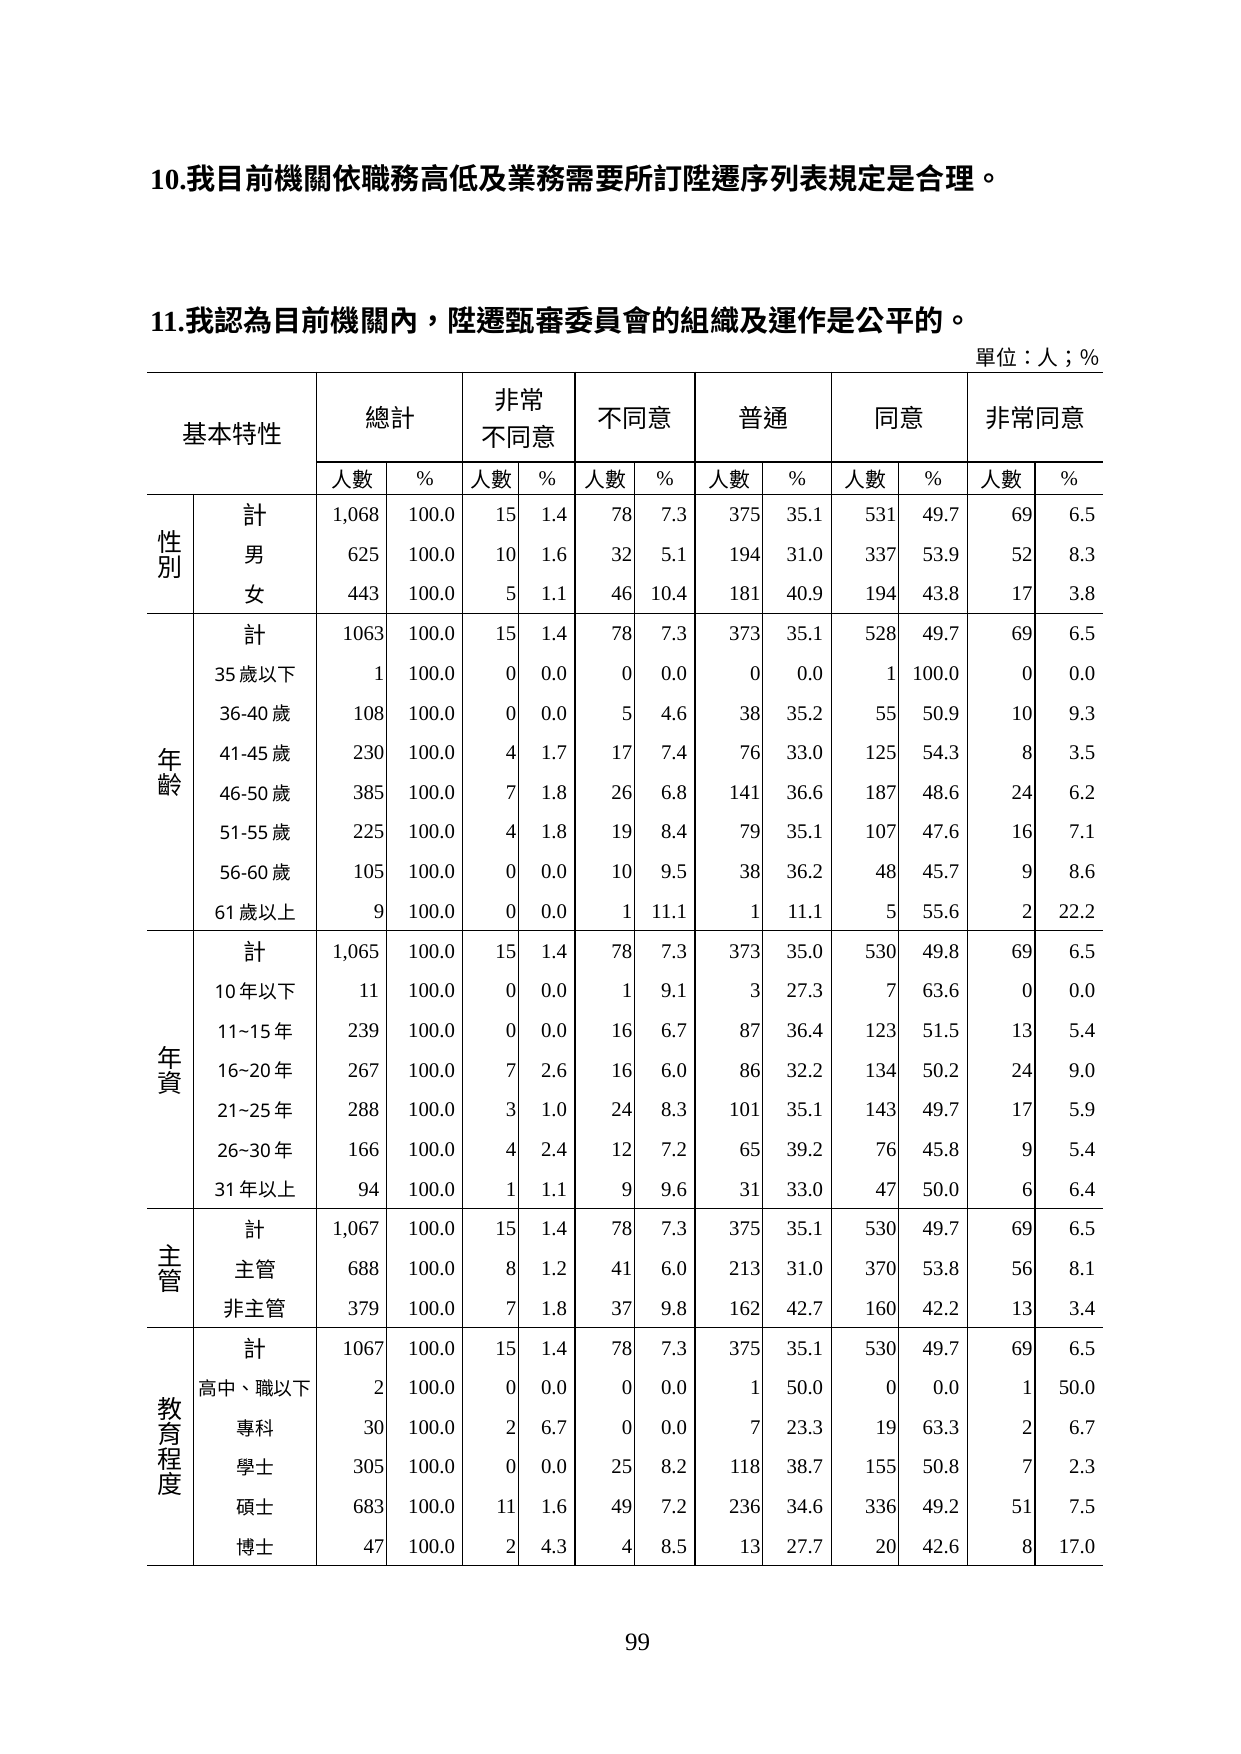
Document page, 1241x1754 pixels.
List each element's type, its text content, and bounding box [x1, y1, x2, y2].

table_cell 15 [463, 1209, 518, 1248]
table_cell 143 [832, 1089, 898, 1129]
table_cell 1 [696, 1367, 762, 1406]
table_cell 總計 [317, 373, 462, 461]
table_cell 42.2 [899, 1288, 967, 1327]
table_cell 15 [463, 931, 518, 970]
table_cell 47 [317, 1526, 386, 1565]
table_cell 34.6 [763, 1486, 831, 1526]
table_cell 9 [968, 1129, 1034, 1168]
table_cell 49.7 [899, 1089, 967, 1129]
table_cell 6.0 [635, 1248, 694, 1287]
table_cell 17 [968, 1089, 1034, 1129]
table_cell 2.4 [519, 1129, 574, 1168]
table_cell 38 [696, 692, 762, 732]
table_cell 1,065 [317, 931, 386, 970]
table_cell 高中、職以下 [194, 1367, 316, 1406]
table_cell 人數 [463, 463, 518, 494]
table_cell 0 [576, 1367, 634, 1406]
table_cell 48.6 [899, 771, 967, 811]
table_cell 1,068 [317, 495, 386, 533]
table_cell 2.3 [1036, 1446, 1103, 1486]
table_header 單位：人；％ [899, 341, 1103, 372]
table_cell 36-40歲 [194, 692, 316, 732]
table_cell 人數 [696, 463, 762, 494]
table_cell 13 [968, 1288, 1034, 1327]
table_header [193, 341, 317, 372]
table_cell 76 [832, 1129, 898, 1168]
table_cell 7.2 [635, 1129, 694, 1168]
table_cell 4 [463, 1129, 518, 1168]
table_cell 0 [968, 653, 1034, 692]
table_cell 1067 [317, 1328, 386, 1367]
table_cell 男 [194, 533, 316, 573]
table_cell 1.4 [519, 1328, 574, 1367]
table_cell 16 [576, 1010, 634, 1049]
table_cell 主管 [194, 1248, 316, 1287]
table_cell 141 [696, 771, 762, 811]
table_cell 8.3 [635, 1089, 694, 1129]
table_cell 7 [968, 1446, 1034, 1486]
table_cell 32 [576, 533, 634, 573]
table_cell 63.3 [899, 1406, 967, 1446]
table_cell 379 [317, 1288, 386, 1327]
table_cell 碩士 [194, 1486, 316, 1526]
table_cell 6.7 [1036, 1406, 1103, 1446]
table_cell 50.0 [899, 1168, 967, 1208]
table_cell 625 [317, 533, 386, 573]
table_cell 9 [576, 1168, 634, 1208]
table_cell 6.5 [1036, 931, 1103, 970]
table_cell 100.0 [387, 1248, 462, 1287]
table_cell 2.6 [519, 1049, 574, 1089]
table_cell 16~20年 [194, 1049, 316, 1089]
table_cell 1063 [317, 614, 386, 652]
table_cell 1.7 [519, 732, 574, 771]
table_cell 45.8 [899, 1129, 967, 1168]
table_cell 16 [968, 811, 1034, 851]
table_cell 55 [832, 692, 898, 732]
table_cell 51-55歲 [194, 811, 316, 851]
table_cell 528 [832, 614, 898, 652]
table_cell 計 [194, 1209, 316, 1248]
table_cell 36.2 [763, 851, 831, 891]
table_cell 100.0 [387, 1288, 462, 1327]
table_cell 0.0 [519, 692, 574, 732]
table_cell 100.0 [387, 931, 462, 970]
table_cell 7.5 [1036, 1486, 1103, 1526]
table_cell 100.0 [387, 653, 462, 692]
table_cell 375 [696, 495, 762, 533]
table_cell 2 [317, 1367, 386, 1406]
table_cell 100.0 [387, 1526, 462, 1565]
table_cell 134 [832, 1049, 898, 1089]
table_cell 38 [696, 851, 762, 891]
table_cell 236 [696, 1486, 762, 1526]
table_cell 50.2 [899, 1049, 967, 1089]
table_cell 24 [968, 1049, 1034, 1089]
table_cell 100.0 [387, 1328, 462, 1367]
table_cell 100.0 [387, 692, 462, 732]
table_cell 78 [576, 614, 634, 652]
table_cell 11 [317, 970, 386, 1009]
table_cell 10 [576, 851, 634, 891]
table_cell 9.3 [1036, 692, 1103, 732]
table_cell 5.9 [1036, 1089, 1103, 1129]
table_cell 6.2 [1036, 771, 1103, 811]
table_cell 8.5 [635, 1526, 694, 1565]
table_cell 78 [576, 1328, 634, 1367]
table_cell 69 [968, 614, 1034, 652]
table_cell 50.0 [763, 1367, 831, 1406]
table_cell 32.2 [763, 1049, 831, 1089]
table_cell 166 [317, 1129, 386, 1168]
table_cell 學士 [194, 1446, 316, 1486]
table_cell 9.5 [635, 851, 694, 891]
table_header [147, 341, 193, 372]
table_cell 375 [696, 1209, 762, 1248]
table_cell 50.9 [899, 692, 967, 732]
table_cell 6.7 [519, 1406, 574, 1446]
table_cell 9.0 [1036, 1049, 1103, 1089]
table_cell 1 [317, 653, 386, 692]
table_cell 100.0 [387, 1089, 462, 1129]
table_cell 105 [317, 851, 386, 891]
table_cell 30 [317, 1406, 386, 1446]
table_cell 主管 [147, 1209, 193, 1327]
table_cell 7 [696, 1406, 762, 1446]
table_cell 101 [696, 1089, 762, 1129]
table_cell 人數 [317, 463, 386, 494]
table_cell 375 [696, 1328, 762, 1367]
table_cell 年齡 [147, 614, 193, 930]
table_cell 9.8 [635, 1288, 694, 1327]
table_cell 23.3 [763, 1406, 831, 1446]
table_cell 37 [576, 1288, 634, 1327]
table_cell 17 [576, 732, 634, 771]
table_cell 1 [832, 653, 898, 692]
table_cell 6.5 [1036, 495, 1103, 533]
table_cell 0 [968, 970, 1034, 1009]
table_cell % [519, 463, 574, 494]
table_cell 7.3 [635, 931, 694, 970]
table_cell 0.0 [635, 1406, 694, 1446]
table_cell 1.8 [519, 811, 574, 851]
table_cell 69 [968, 931, 1034, 970]
table_cell 3 [463, 1089, 518, 1129]
table_cell 19 [576, 811, 634, 851]
table_header [387, 341, 463, 372]
table_cell 17 [968, 573, 1034, 613]
table_cell 11 [463, 1486, 518, 1526]
table_cell 42.6 [899, 1526, 967, 1565]
table_cell 100.0 [387, 1486, 462, 1526]
table_cell 53.8 [899, 1248, 967, 1287]
table_cell 7.1 [1036, 811, 1103, 851]
table_cell 47.6 [899, 811, 967, 851]
table_cell 100.0 [899, 653, 967, 692]
table_cell 22.2 [1036, 891, 1103, 930]
table_cell 155 [832, 1446, 898, 1486]
table_cell 0 [576, 1406, 634, 1446]
table_cell 100.0 [387, 495, 462, 533]
table_cell 181 [696, 573, 762, 613]
table_cell 63.6 [899, 970, 967, 1009]
table_header [317, 341, 387, 372]
table_cell 0.0 [899, 1367, 967, 1406]
table_cell 43.8 [899, 573, 967, 613]
table_cell 25 [576, 1446, 634, 1486]
table_cell 230 [317, 732, 386, 771]
table_cell 人數 [576, 463, 634, 494]
table_cell 31.0 [763, 533, 831, 573]
table_cell 530 [832, 931, 898, 970]
table_cell 0.0 [519, 1010, 574, 1049]
table_cell 1.0 [519, 1089, 574, 1129]
table_cell 100.0 [387, 614, 462, 652]
table_cell % [387, 463, 462, 494]
table_cell 9 [317, 891, 386, 930]
table_cell 100.0 [387, 1010, 462, 1049]
table_cell 194 [832, 573, 898, 613]
table_cell 108 [317, 692, 386, 732]
table_cell 24 [968, 771, 1034, 811]
table_cell % [763, 463, 831, 494]
table_cell 6.5 [1036, 1209, 1103, 1248]
table_cell 100.0 [387, 573, 462, 613]
table_cell 8.1 [1036, 1248, 1103, 1287]
table_cell 1 [576, 891, 634, 930]
table_cell 530 [832, 1209, 898, 1248]
table_cell 0.0 [519, 653, 574, 692]
table_cell 0.0 [635, 653, 694, 692]
table_cell 45.7 [899, 851, 967, 891]
table_header [635, 341, 695, 372]
table_cell 443 [317, 573, 386, 613]
table_cell 100.0 [387, 811, 462, 851]
table_cell 118 [696, 1446, 762, 1486]
table_cell 100.0 [387, 1168, 462, 1208]
table_cell % [899, 463, 967, 494]
table_cell 35.2 [763, 692, 831, 732]
table_cell 36.6 [763, 771, 831, 811]
table_cell 100.0 [387, 1209, 462, 1248]
table_cell 94 [317, 1168, 386, 1208]
table_cell 100.0 [387, 1129, 462, 1168]
table_cell 1 [576, 970, 634, 1009]
table_cell 1 [463, 1168, 518, 1208]
table_cell 9 [968, 851, 1034, 891]
table_cell 49.7 [899, 1328, 967, 1367]
table_cell 373 [696, 931, 762, 970]
table_cell 27.7 [763, 1526, 831, 1565]
table_cell 8 [968, 732, 1034, 771]
table_cell 531 [832, 495, 898, 533]
table_cell 38.7 [763, 1446, 831, 1486]
table_cell 2 [463, 1526, 518, 1565]
table_cell 194 [696, 533, 762, 573]
table_cell 305 [317, 1446, 386, 1486]
table_cell 17.0 [1036, 1526, 1103, 1565]
table_cell 9.1 [635, 970, 694, 1009]
table_cell 15 [463, 614, 518, 652]
table_cell 239 [317, 1010, 386, 1049]
table_cell 3.4 [1036, 1288, 1103, 1327]
table_cell 0 [832, 1367, 898, 1406]
table_cell % [1036, 463, 1103, 494]
table_header [463, 341, 519, 372]
table_cell 7.4 [635, 732, 694, 771]
table_cell 7 [463, 771, 518, 811]
table_cell 0.0 [519, 851, 574, 891]
table_cell 6.5 [1036, 614, 1103, 652]
table_header [763, 341, 831, 372]
table_cell 100.0 [387, 533, 462, 573]
table_cell 計 [194, 931, 316, 970]
table_cell 9.6 [635, 1168, 694, 1208]
table_cell 4.6 [635, 692, 694, 732]
table_cell 博士 [194, 1526, 316, 1565]
text 11.我認為目前機關內，陞遷甄審委員會的組織及運作是公平的。 [147, 289, 1125, 341]
table_cell 31年以上 [194, 1168, 316, 1208]
table_cell 6 [968, 1168, 1034, 1208]
table_cell 10 [968, 692, 1034, 732]
table_cell 5 [463, 573, 518, 613]
table_cell 0.0 [519, 891, 574, 930]
table_cell 1,067 [317, 1209, 386, 1248]
table_cell 385 [317, 771, 386, 811]
table_cell 1.4 [519, 1209, 574, 1248]
table_cell 6.8 [635, 771, 694, 811]
table_cell 35.1 [763, 1328, 831, 1367]
table_cell 100.0 [387, 851, 462, 891]
table_cell 100.0 [387, 771, 462, 811]
table_cell 0.0 [519, 1367, 574, 1406]
table_cell 4 [463, 732, 518, 771]
table_cell 6.7 [635, 1010, 694, 1049]
table_cell 78 [576, 495, 634, 533]
table_cell 0 [463, 653, 518, 692]
table_cell 35.1 [763, 1209, 831, 1248]
table_cell 1.4 [519, 931, 574, 970]
table_cell 49.2 [899, 1486, 967, 1526]
table_cell 87 [696, 1010, 762, 1049]
table_cell 8.4 [635, 811, 694, 851]
table_cell 13 [968, 1010, 1034, 1049]
table_cell 41 [576, 1248, 634, 1287]
table_cell 50.8 [899, 1446, 967, 1486]
table_cell 31 [696, 1168, 762, 1208]
table_cell 49.7 [899, 1209, 967, 1248]
table_cell 2 [968, 1406, 1034, 1446]
table_cell 78 [576, 931, 634, 970]
table_cell 26 [576, 771, 634, 811]
table_cell 計 [194, 1328, 316, 1367]
table_cell 61歲以上 [194, 891, 316, 930]
table_cell 7 [832, 970, 898, 1009]
table_cell 7 [463, 1288, 518, 1327]
table_cell 86 [696, 1049, 762, 1089]
table_cell 11.1 [635, 891, 694, 930]
table_cell 0.0 [635, 1367, 694, 1406]
table_cell 79 [696, 811, 762, 851]
table_cell 0 [576, 653, 634, 692]
table_cell 76 [696, 732, 762, 771]
table_header [831, 341, 899, 372]
table_cell 7.3 [635, 614, 694, 652]
table_cell 46-50歲 [194, 771, 316, 811]
table_cell 年資 [147, 931, 193, 1208]
table_cell 3 [696, 970, 762, 1009]
table_cell 1 [968, 1367, 1034, 1406]
table_cell 計 [194, 495, 316, 533]
table_cell 15 [463, 1328, 518, 1367]
table_cell 100.0 [387, 891, 462, 930]
table_cell 15 [463, 495, 518, 533]
table_cell 69 [968, 495, 1034, 533]
table_cell 3.8 [1036, 573, 1103, 613]
table_cell 教育程度 [147, 1328, 193, 1565]
table_cell 計 [194, 614, 316, 652]
table_cell 50.0 [1036, 1367, 1103, 1406]
table_cell 49.7 [899, 495, 967, 533]
table_cell 267 [317, 1049, 386, 1089]
table_cell 普通 [696, 373, 831, 461]
table_cell 4.3 [519, 1526, 574, 1565]
table_cell 69 [968, 1328, 1034, 1367]
table_cell 370 [832, 1248, 898, 1287]
table_cell 47 [832, 1168, 898, 1208]
table_cell 688 [317, 1248, 386, 1287]
table_cell 53.9 [899, 533, 967, 573]
table_cell 35.1 [763, 614, 831, 652]
table_cell 0.0 [1036, 653, 1103, 692]
table_cell 100.0 [387, 1049, 462, 1089]
table_cell 100.0 [387, 970, 462, 1009]
table_cell 1.2 [519, 1248, 574, 1287]
table_cell 專科 [194, 1406, 316, 1446]
table_cell 0 [463, 1446, 518, 1486]
table_cell 5 [832, 891, 898, 930]
table_cell 5.4 [1036, 1129, 1103, 1168]
table_cell 0.0 [1036, 970, 1103, 1009]
table_cell 373 [696, 614, 762, 652]
table_cell 12 [576, 1129, 634, 1168]
table_cell 1.6 [519, 533, 574, 573]
table_cell 女 [194, 573, 316, 613]
table_cell 35.1 [763, 1089, 831, 1129]
table_cell 0 [463, 851, 518, 891]
table_cell 3.5 [1036, 732, 1103, 771]
table_cell 1.6 [519, 1486, 574, 1526]
table_cell 不同意 [576, 373, 694, 461]
table_cell 123 [832, 1010, 898, 1049]
table_cell 8.2 [635, 1446, 694, 1486]
table_cell 336 [832, 1486, 898, 1526]
table_cell 1.8 [519, 771, 574, 811]
table_cell 5 [576, 692, 634, 732]
table_cell 40.9 [763, 573, 831, 613]
table_cell 性別 [147, 495, 193, 613]
table_cell 27.3 [763, 970, 831, 1009]
table_cell 6.4 [1036, 1168, 1103, 1208]
table_cell 0.0 [519, 970, 574, 1009]
table_cell 1 [696, 891, 762, 930]
table_cell 51 [968, 1486, 1034, 1526]
table_cell 8.6 [1036, 851, 1103, 891]
table_cell 162 [696, 1288, 762, 1327]
table_cell 0 [463, 1367, 518, 1406]
table_cell 0.0 [763, 653, 831, 692]
table_cell 225 [317, 811, 386, 851]
table_header [519, 341, 575, 372]
table_cell 33.0 [763, 1168, 831, 1208]
table_cell 337 [832, 533, 898, 573]
table_cell 0 [463, 692, 518, 732]
table_header [695, 341, 763, 372]
table_cell 187 [832, 771, 898, 811]
table_cell 39.2 [763, 1129, 831, 1168]
table_cell 2 [463, 1406, 518, 1446]
table_cell 65 [696, 1129, 762, 1168]
table_cell 11~15年 [194, 1010, 316, 1049]
table_cell 10.4 [635, 573, 694, 613]
table_cell 33.0 [763, 732, 831, 771]
table_cell 213 [696, 1248, 762, 1287]
table_cell 非常 不同意 [463, 373, 574, 461]
table_cell 20 [832, 1526, 898, 1565]
table_cell 683 [317, 1486, 386, 1526]
table_cell 46 [576, 573, 634, 613]
table_cell 8 [968, 1526, 1034, 1565]
table_cell 78 [576, 1209, 634, 1248]
table_cell 54.3 [899, 732, 967, 771]
table_cell 6.5 [1036, 1328, 1103, 1367]
table_cell 同意 [832, 373, 967, 461]
table_cell 49 [576, 1486, 634, 1526]
table_cell 48 [832, 851, 898, 891]
table_cell 26~30年 [194, 1129, 316, 1168]
table_cell 0 [463, 970, 518, 1009]
table_cell 人數 [832, 463, 898, 494]
table_cell 非常同意 [968, 373, 1103, 461]
table_cell 49.8 [899, 931, 967, 970]
table_cell 35.0 [763, 931, 831, 970]
table_cell 8 [463, 1248, 518, 1287]
table_cell 1.8 [519, 1288, 574, 1327]
text 10.我目前機關依職務高低及業務需要所訂陞遷序列表規定是合理。 [147, 148, 1125, 200]
table_cell 0 [463, 1010, 518, 1049]
table_cell 6.0 [635, 1049, 694, 1089]
table_cell 5.4 [1036, 1010, 1103, 1049]
table_cell 7.3 [635, 495, 694, 533]
table_cell 0 [696, 653, 762, 692]
table_cell 107 [832, 811, 898, 851]
table_cell % [635, 463, 694, 494]
table_cell 10年以下 [194, 970, 316, 1009]
table_cell 55.6 [899, 891, 967, 930]
table_cell 125 [832, 732, 898, 771]
table_cell 35.1 [763, 495, 831, 533]
table_cell 7 [463, 1049, 518, 1089]
table_cell 31.0 [763, 1248, 831, 1287]
table_cell 42.7 [763, 1288, 831, 1327]
table_cell 35.1 [763, 811, 831, 851]
table_cell 21~25年 [194, 1089, 316, 1129]
table_cell 1.4 [519, 495, 574, 533]
table_cell 16 [576, 1049, 634, 1089]
table_cell 56 [968, 1248, 1034, 1287]
table_cell 100.0 [387, 732, 462, 771]
table_cell 160 [832, 1288, 898, 1327]
table_cell 4 [463, 811, 518, 851]
table_cell 7.2 [635, 1486, 694, 1526]
table_cell 51.5 [899, 1010, 967, 1049]
table_cell 56-60歲 [194, 851, 316, 891]
table_cell 69 [968, 1209, 1034, 1248]
table_cell 1.4 [519, 614, 574, 652]
table_cell 0.0 [519, 1446, 574, 1486]
table_cell 2 [968, 891, 1034, 930]
table_cell 19 [832, 1406, 898, 1446]
table_cell 52 [968, 533, 1034, 573]
table_cell 35歲以下 [194, 653, 316, 692]
table_header [575, 341, 635, 372]
table_cell 49.7 [899, 614, 967, 652]
table_cell 5.1 [635, 533, 694, 573]
table_cell 非主管 [194, 1288, 316, 1327]
table_cell 4 [576, 1526, 634, 1565]
table_cell 100.0 [387, 1367, 462, 1406]
table_cell 1.1 [519, 573, 574, 613]
table_cell 人數 [968, 463, 1034, 494]
table_cell 1.1 [519, 1168, 574, 1208]
table_cell 7.3 [635, 1328, 694, 1367]
table_cell 288 [317, 1089, 386, 1129]
table_cell 530 [832, 1328, 898, 1367]
table_cell 100.0 [387, 1406, 462, 1446]
table_cell 基本特性 [147, 373, 316, 494]
table_cell 24 [576, 1089, 634, 1129]
table_cell 10 [463, 533, 518, 573]
table_cell 8.3 [1036, 533, 1103, 573]
table_cell 11.1 [763, 891, 831, 930]
table_cell 0 [463, 891, 518, 930]
table_cell 36.4 [763, 1010, 831, 1049]
table_cell 100.0 [387, 1446, 462, 1486]
table_cell 13 [696, 1526, 762, 1565]
table_cell 7.3 [635, 1209, 694, 1248]
table_cell 41-45歲 [194, 732, 316, 771]
